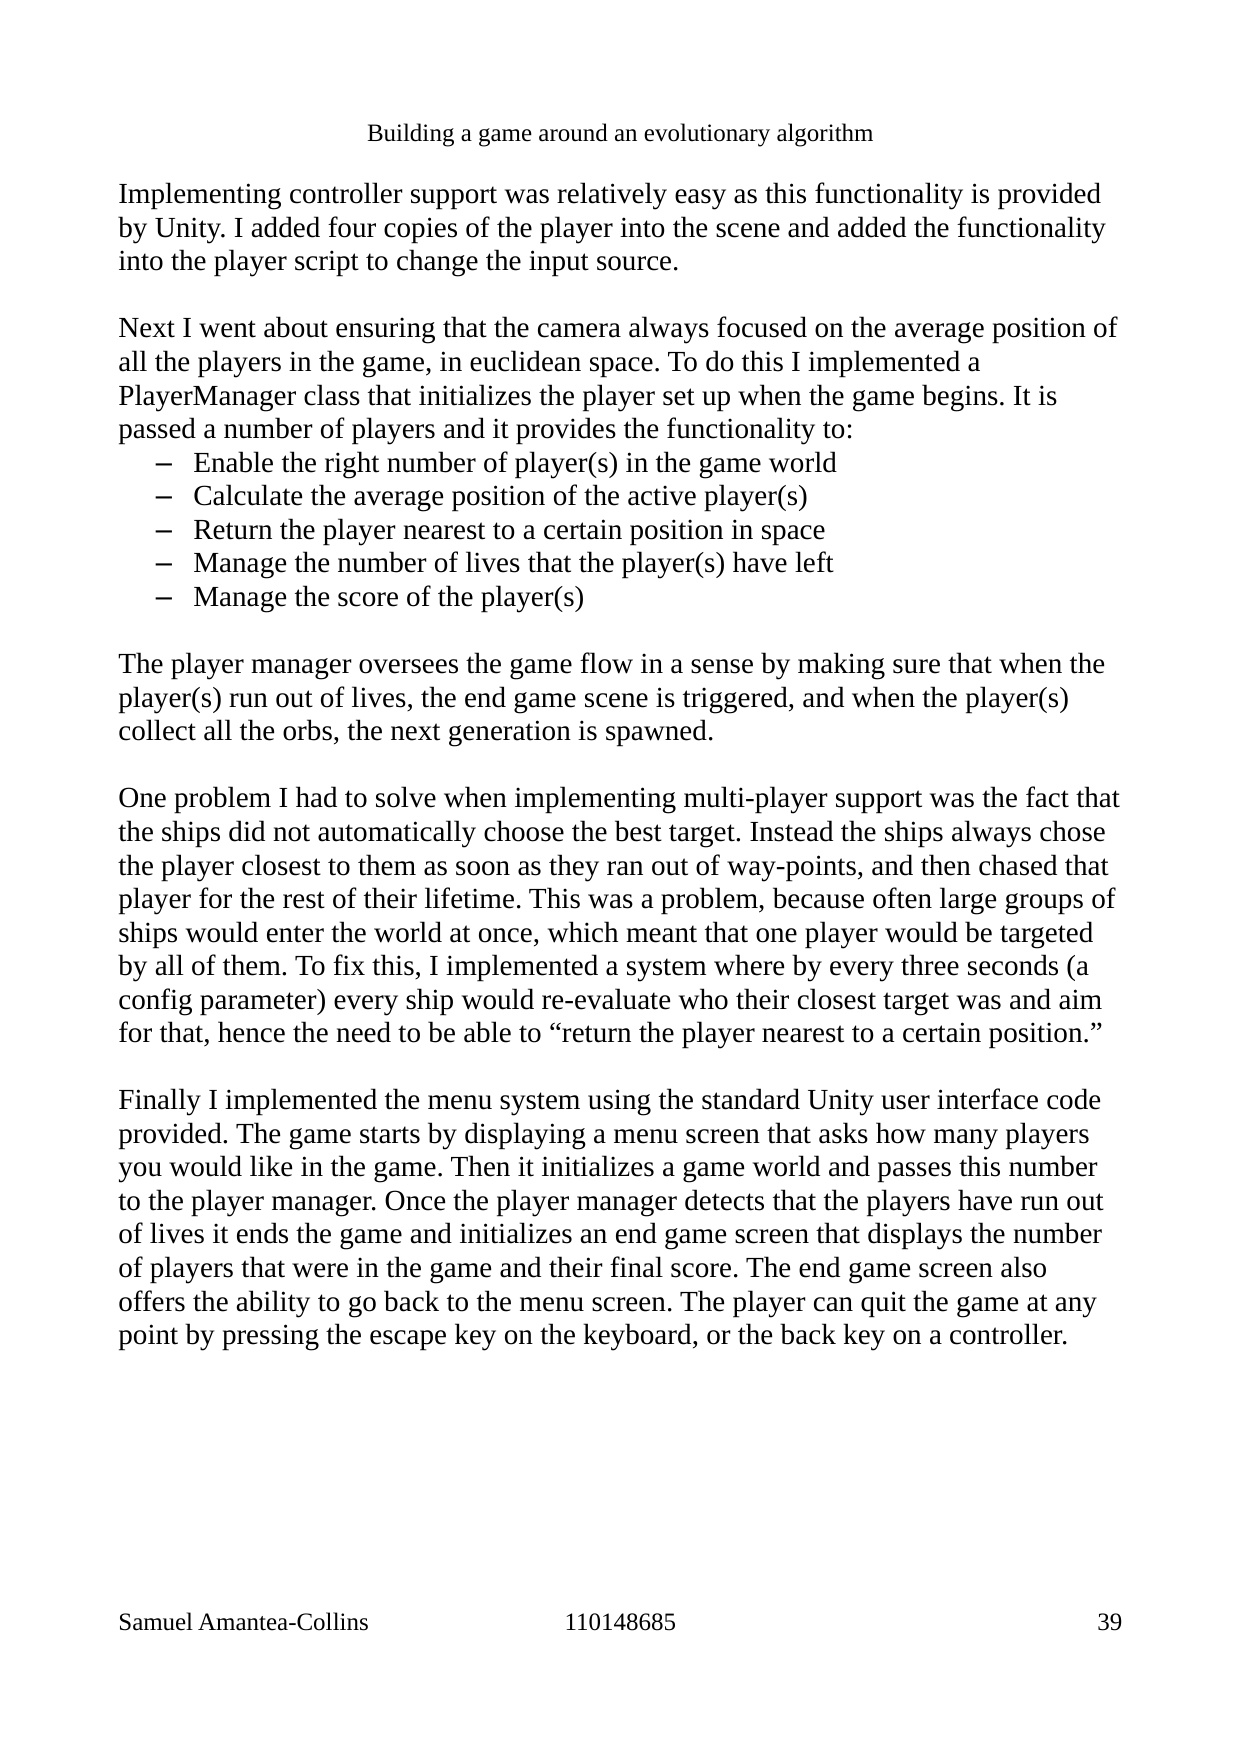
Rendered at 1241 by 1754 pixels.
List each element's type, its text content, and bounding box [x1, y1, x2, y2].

text Next I went about ensuring that the camera always focused on the average position of all the players in the game, in euclidean space. To do this I implemented a PlayerManager class that initializes the player set up when the game begins. It is passed a number of players and it provides the functionality to: [118, 311, 1122, 445]
list Manage the number of lives that the player(s) have left [156, 546, 1122, 579]
text The player manager oversees the game flow in a sense by making sure that when the player(s) run out of lives, the end game scene is triggered, and when the player(s) collect all the orbs, the next generation is spawned. [118, 646, 1122, 747]
list Enable the right number of player(s) in the game world [156, 445, 1122, 478]
list Manage the score of the player(s) [156, 579, 1122, 613]
text Finally I implemented the menu system using the standard Unity user interface code provided. The game starts by displaying a menu screen that asks how many players you would like in the game. Then it initializes a game world and passes this number to the player manager. Once the player manager detects that the players have run out of lives it ends the game and initializes an end game screen that displays the number of players that were in the game and their final score. The end game screen also offers the ability to go back to the menu screen. The player can quit the game at any point by pressing the escape key on the keyboard, or the back key on a controller. [118, 1082, 1122, 1351]
text Implementing controller support was relatively easy as this functionality is provided by Unity. I added four copies of the player into the scene and added the functionality into the player script to change the input source. [118, 176, 1122, 277]
list Calculate the average position of the active player(s) [156, 478, 1122, 512]
list Return the player nearest to a certain position in space [156, 512, 1122, 546]
text One problem I had to solve when implementing multi-player support was the fact that the ships did not automatically choose the best target. Instead the ships always chose the player closest to them as soon as they ran out of way-points, and then chased that player for the rest of their lifetime. This was a problem, because often large groups of ships would enter the world at once, which meant that one player would be targeted by all of them. To fix this, I implemented a system where by every three seconds (a config parameter) every ship would re-evaluate who their closest target was and aim for that, hence the need to be able to “return the player nearest to a certain position.” [118, 781, 1122, 1049]
